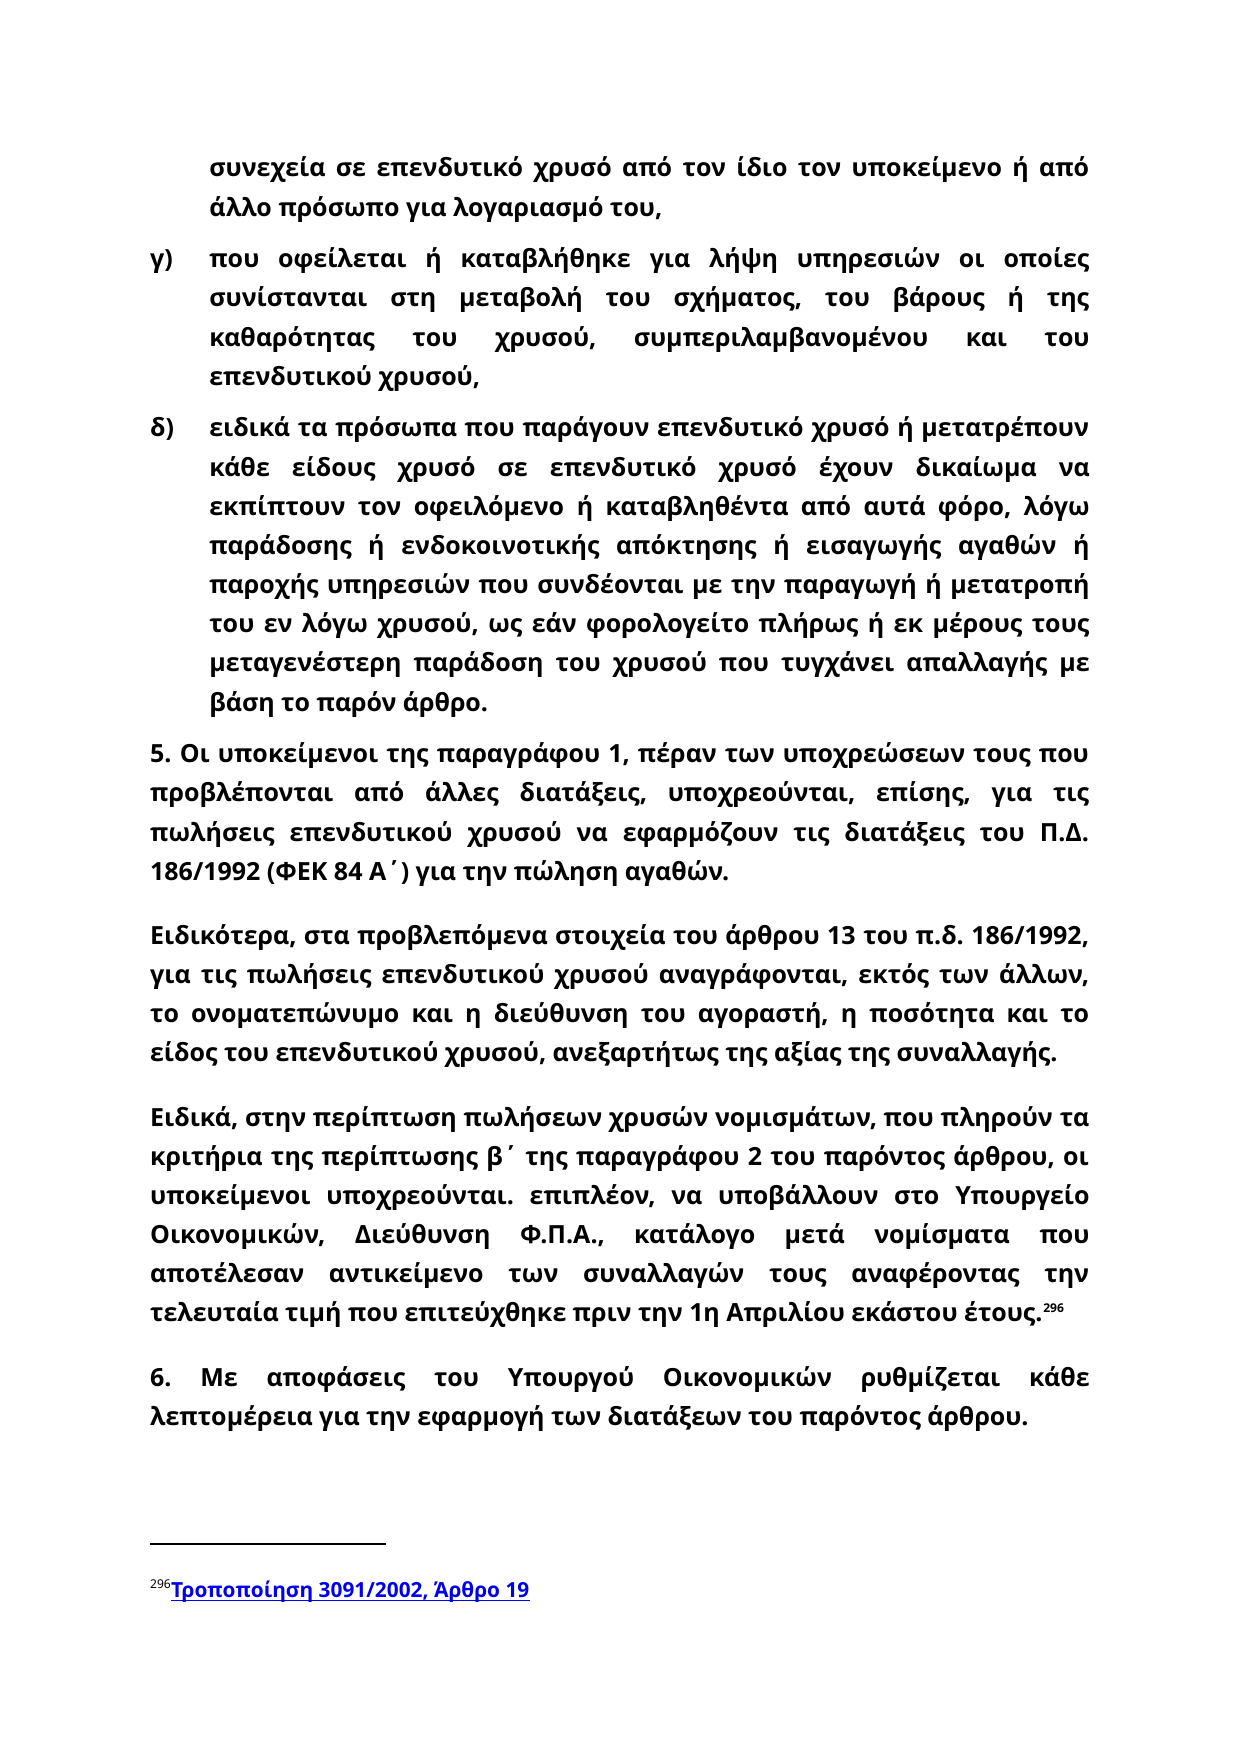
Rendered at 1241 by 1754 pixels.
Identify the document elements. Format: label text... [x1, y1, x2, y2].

list δ) ειδικά τα πρόσωπα που παράγουν επενδυτικό χρυσό ή μετατρέπουν κάθε είδους χρυσό σε επενδυτικό χρυσό έχουν δικαίωμα να εκπίπτουν τον οφειλόμενο ή καταβληθέντα από αυτά φόρο, λόγω παράδοσης ή ενδοκοινοτικής απόκτησης ή εισαγωγής αγαθών ή παροχής υπηρεσιών που συνδέονται με την παραγωγή ή μετατροπή του εν λόγω χρυσού, ως εάν φορολογείτο πλήρως ή εκ μέρους τους μεταγενέστερη παράδοση του χρυσού που τυγχάνει απαλλαγής με βάση το παρόν άρθρο. [150, 410, 1090, 718]
text Τροποποίηση 3091/2002, Άρθρο 19 [150, 1576, 1090, 1604]
text 6. Με αποφάσεις του Υπουργού Οικονομικών ρυθμίζεται κάθε λεπτομέρεια για την εφαρμογή των διατάξεων του παρόντος άρθρου. [150, 1359, 1090, 1432]
list γ) που οφείλεται ή καταβλήθηκε για λήψη υπηρεσιών οι οποίες συνίστανται στη μεταβολή του σχήματος, του βάρους ή της καθαρότητας του χρυσού, συμπεριλαμβανομένου και του επενδυτικού χρυσού, [150, 241, 1090, 392]
text Ειδικότερα, στα προβλεπόμενα στοιχεία του άρθρου 13 του π.δ. 186/1992, για τις πωλήσεις επενδυτικού χρυσού αναγράφονται, εκτός των άλλων, το ονοματεπώνυμο και η διεύθυνση του αγοραστή, η ποσότητα και το είδος του επενδυτικού χρυσού, ανεξαρτήτως της αξίας της συναλλαγής. [150, 917, 1090, 1069]
text Ειδικά, στην περίπτωση πωλήσεων χρυσών νομισμάτων, που πληρούν τα κριτήρια της περίπτωσης β΄ της παραγράφου 2 του παρόντος άρθρου, οι υποκείμενοι υποχρεούνται. επιπλέον, να υποβάλλουν στο Υπουργείο Οικονομικών, Διεύθυνση Φ.Π.Α., κατάλογο μετά νομίσματα που αποτέλεσαν αντικείμενο των συναλλαγών τους αναφέροντας την τελευταία τιμή που επιτεύχθηκε πριν την 1η Απριλίου εκάστου έτους. [150, 1099, 1090, 1329]
list συνεχεία σε επενδυτικό χρυσό από τον ίδιο τον υποκείμενο ή από άλλο πρόσωπο για λογαριασμό του, [150, 150, 1090, 223]
text 5. Οι υποκείμενοι της παραγράφου 1, πέραν των υποχρεώσεων τους που προβλέπονται από άλλες διατάξεις, υποχρεούνται, επίσης, για τις πωλήσεις επενδυτικού χρυσού να εφαρμόζουν τις διατάξεις του Π.Δ. 186/1992 (ΦΕΚ 84 Α΄) για την πώληση αγαθών. [150, 736, 1090, 887]
